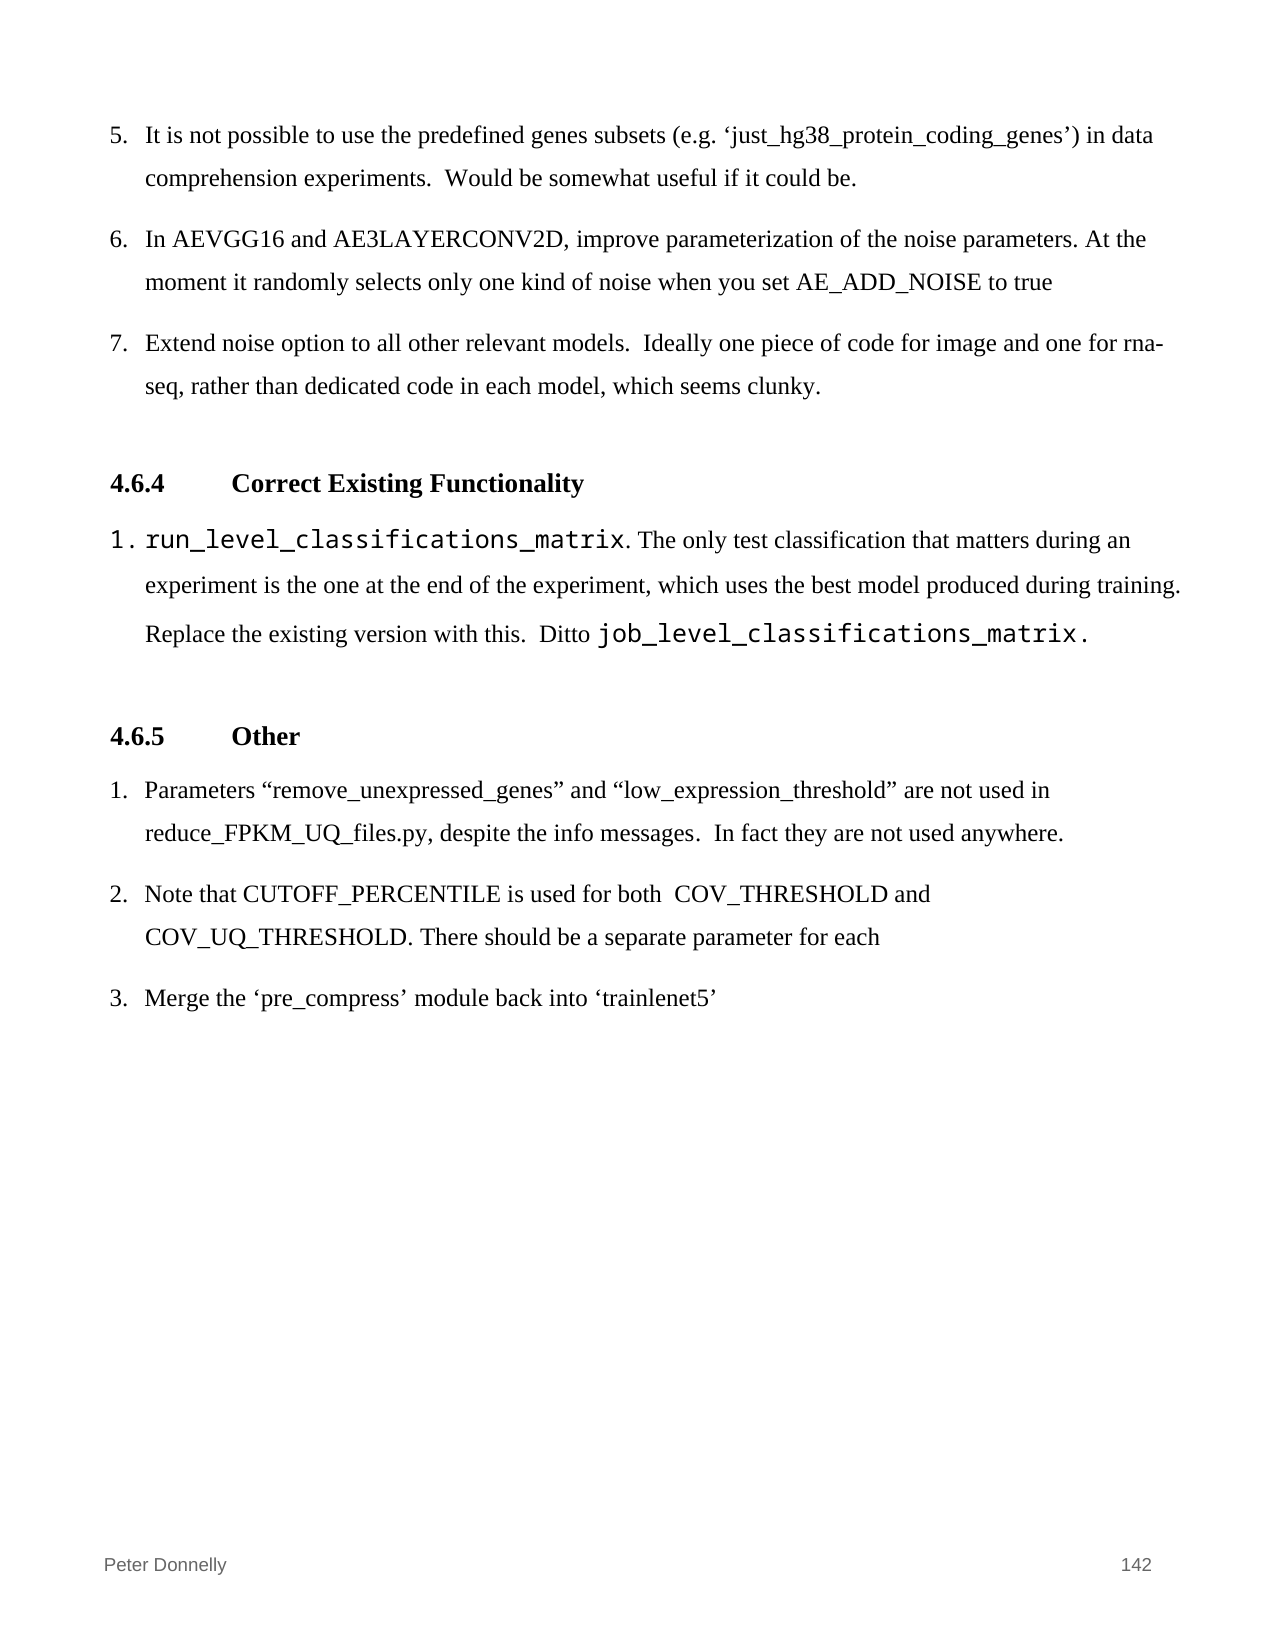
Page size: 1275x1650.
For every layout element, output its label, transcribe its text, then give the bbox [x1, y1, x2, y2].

subtitle Correct Existing Functionality [103, 467, 1181, 498]
subtitle Other [103, 720, 1181, 751]
list run_level_classifications_matrix. The only test classification that matters during an experiment is the one at the end of the experiment, which uses the best model produced during training. Replace the existing version with this. Ditto job_level_classifications_matrix. [109, 522, 1181, 650]
list Extend noise option to all other relevant models. Ideally one piece of code for image and one for rna-seq, rather than dedicated code in each model, which seems clunky. [109, 328, 1181, 399]
list In AEVGG16 and AE3LAYERCONV2D, improve parameterization of the noise parameters. At the moment it randomly selects only one kind of noise when you set AE_ADD_NOISE to true [109, 224, 1181, 296]
list Parameters “remove_unexpressed_genes” and “low_expression_threshold” are not used in reduce_FPKM_UQ_files.py, despite the info messages. In fact they are not used anywhere. [109, 775, 1181, 847]
list Merge the ‘pre_compress’ module back into ‘trainlenet5’ [109, 983, 1181, 1012]
list It is not possible to use the predefined genes subsets (e.g. ‘just_hg38_protein_coding_genes’) in data comprehension experiments. Would be somewhat useful if it could be. [109, 120, 1181, 192]
list Note that CUTOFF_PERCENTILE is used for both COV_THRESHOLD and COV_UQ_THRESHOLD. There should be a separate parameter for each [109, 879, 1181, 951]
